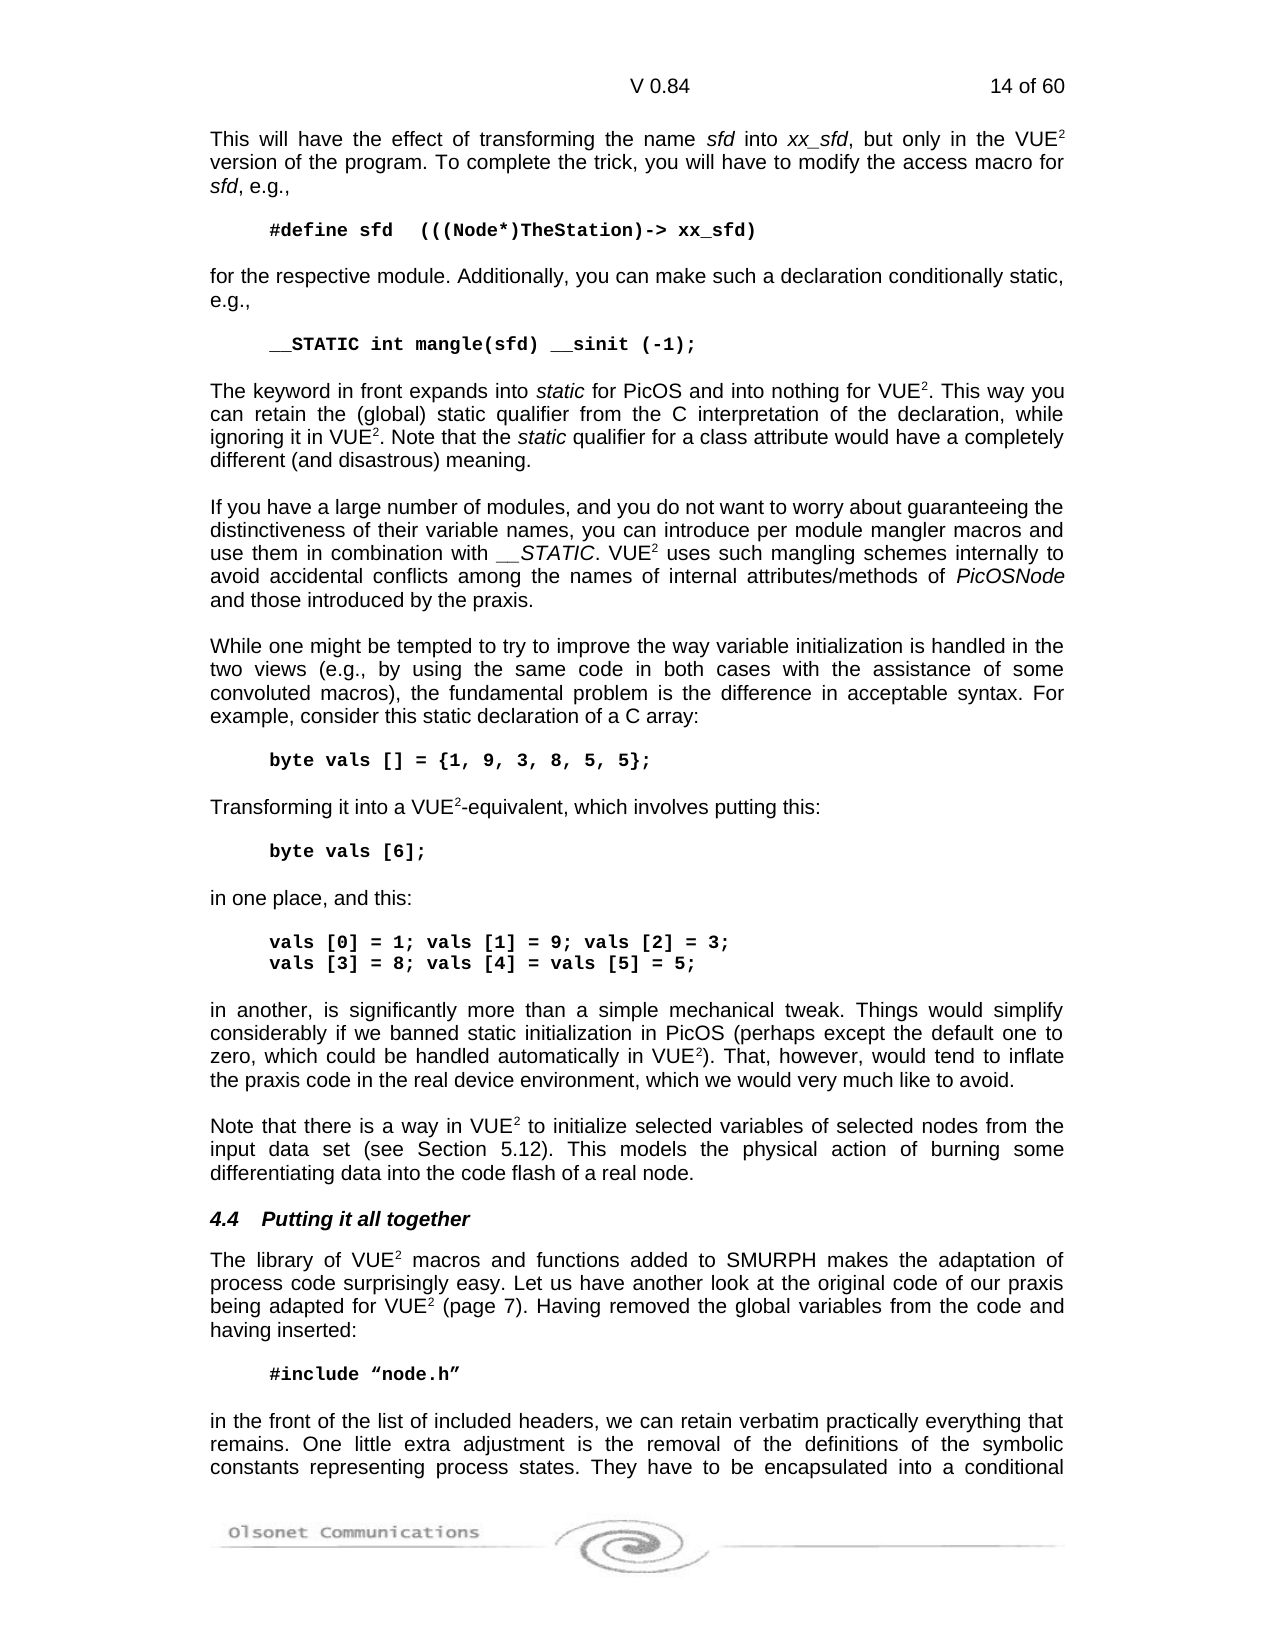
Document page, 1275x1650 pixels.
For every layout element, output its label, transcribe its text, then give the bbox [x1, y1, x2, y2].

text vals [3] = 8; vals [4] = vals [5] = 5; [269, 954, 1065, 975]
text for the respective module. Additionally, you can make such a declaration conditionally static, e.g., [210, 265, 1065, 312]
text in one place, and this: [210, 886, 1065, 909]
text Transforming it into a VUE2-equivalent, which involves putting this: [210, 795, 1065, 819]
text This will have the effect of transforming the name sfd into xx_sfd, but only in the VUE2 version of the program. To complete the trick, you will have to modify the access macro for sfd, e.g., [210, 128, 1065, 197]
text byte vals [6]; [269, 842, 1065, 863]
text in another, is significantly more than a simple mechanical tweak. Things would simplify considerably if we banned static initialization in PicOS (perhaps except the default one to zero, which could be handled automatically in VUE2). That, however, would tend to inflate the praxis code in the real device environment, which we would very much like to avoid. [210, 998, 1065, 1091]
text #define sfd (((Node*)TheStation)-> xx_sfd) [269, 221, 1065, 242]
text If you have a large number of modules, and you do not want to worry about guaranteeing the distinctiveness of their variable names, you can introduce per module mangler macros and use them in combination with __STATIC. VUE2 uses such mangling schemes internally to avoid accidental conflicts among the names of internal attributes/methods of PicOSNode and those introduced by the praxis. [210, 495, 1065, 612]
picture [210, 1504, 1065, 1596]
text #include “node.h” [269, 1365, 1065, 1386]
text byte vals [] = {1, 9, 3, 8, 5, 5}; [269, 751, 1065, 772]
text While one might be tempted to try to improve the way variable initialization is handled in the two views (e.g., by using the same code in both cases with the assistance of some convoluted macros), the fundamental problem is the difference in acceptable syntax. For example, consider this static declaration of a C array: [210, 635, 1065, 728]
text The keyword in front expands into static for PicOS and into nothing for VUE2. This way you can retain the (global) static qualifier from the C interpretation of the declaration, while ignoring it in VUE2. Note that the static qualifier for a class attribute would have a completely different (and disastrous) meaning. [210, 379, 1065, 472]
text vals [0] = 1; vals [1] = 9; vals [2] = 3; [269, 933, 1065, 954]
text The library of VUE2 macros and functions added to SMURPH makes the adaptation of process code surprisingly easy. Let us have another look at the original code of our praxis being adapted for VUE2 (page 7). Having removed the global variables from the code and having inserted: [210, 1248, 1065, 1341]
text __STATIC int mangle(sfd) __sinit (-1); [269, 335, 1065, 356]
text in the front of the list of included headers, we can retain verbatim practically everything that remains. One little extra adjustment is the removal of the definitions of the symbolic constants representing process states. They have to be encapsulated into a conditional [210, 1409, 1065, 1479]
subtitle Putting it all together [210, 1208, 1065, 1231]
text Note that there is a way in VUE2 to initialize selected variables of selected nodes from the input data set (see Section 5.12). This models the physical action of burning some differentiating data into the code flash of a real node. [210, 1115, 1065, 1184]
